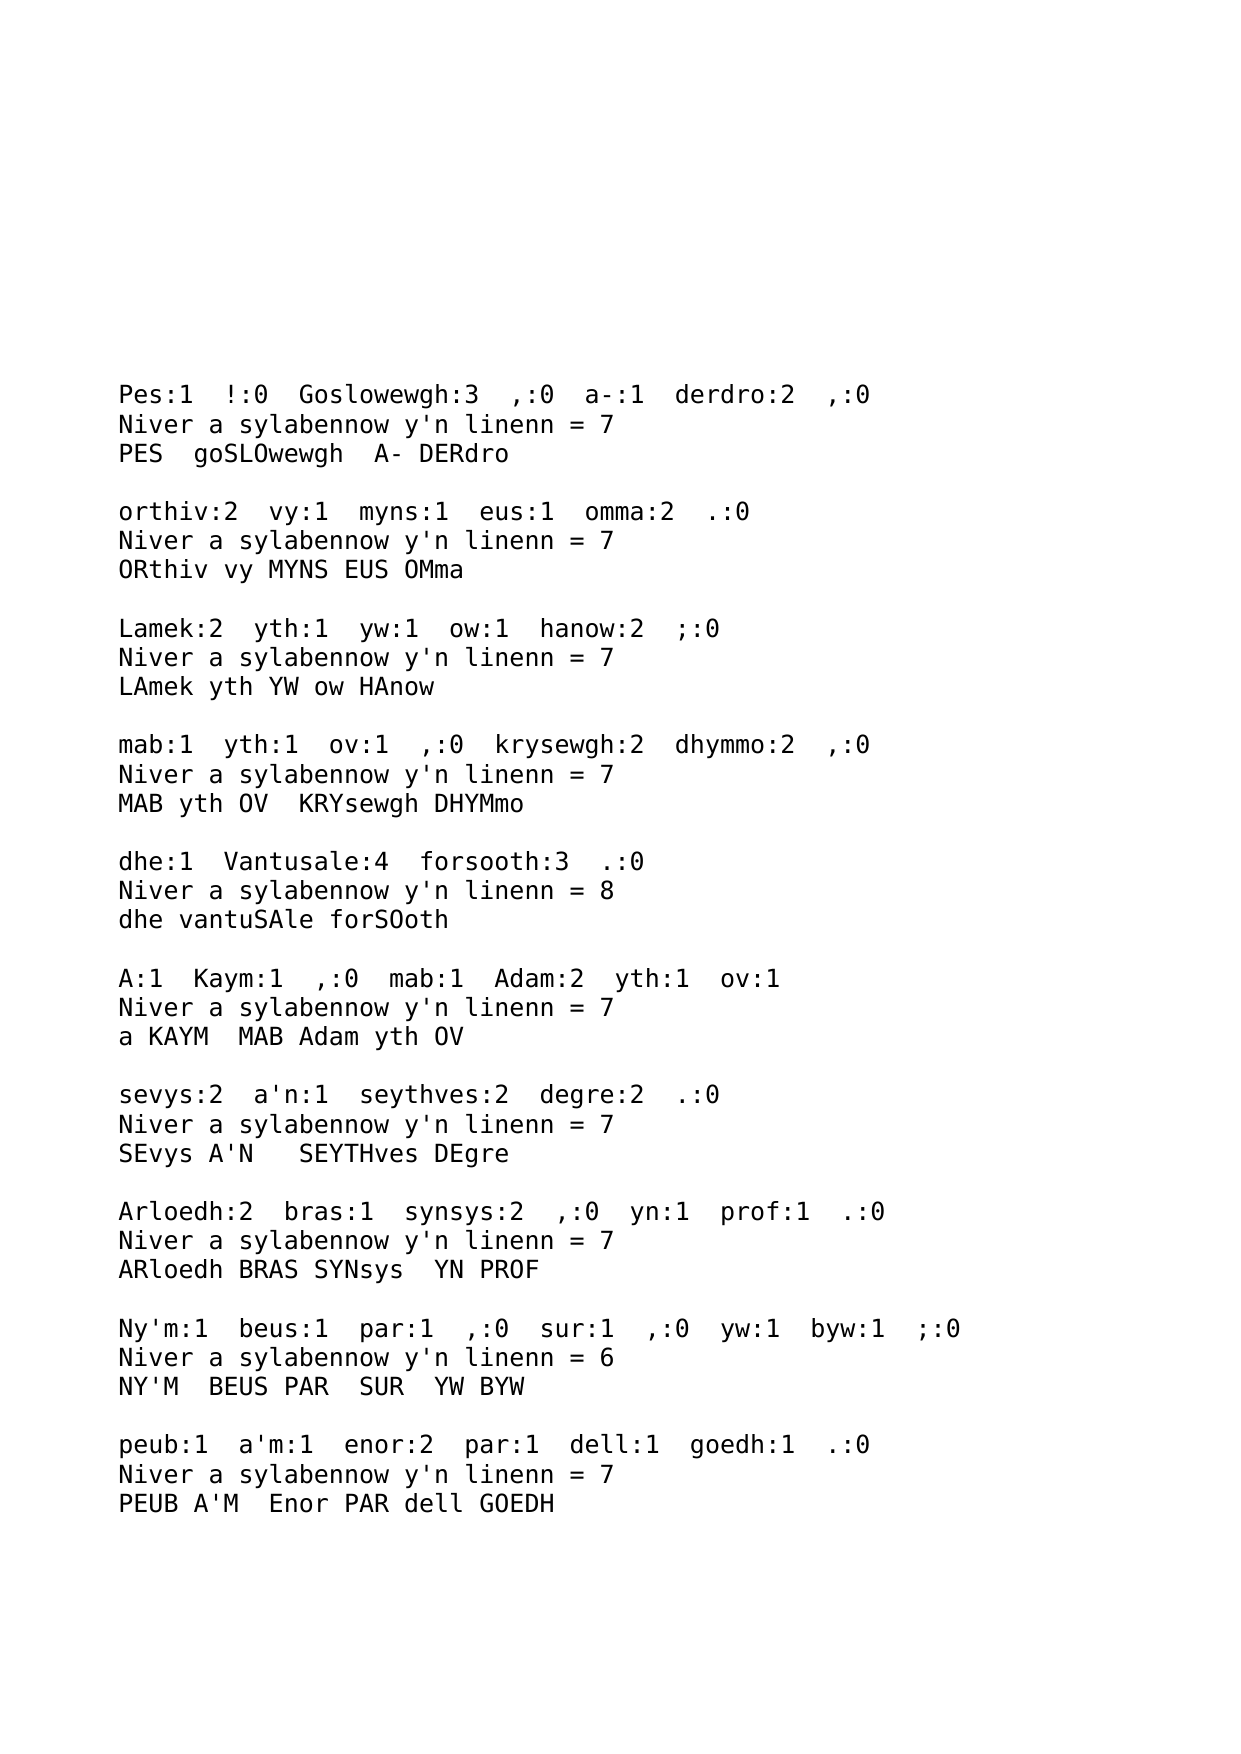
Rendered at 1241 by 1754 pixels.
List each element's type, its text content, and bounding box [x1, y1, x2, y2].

text Niver a sylabennow y'n linenn = 7 [118, 1460, 1122, 1489]
text SEvys A'N SEYTHves DEgre [118, 1139, 1122, 1168]
text a KAYM MAB Adam yth OV [118, 1022, 1122, 1051]
text mab:1 yth:1 ov:1 ,:0 krysewgh:2 dhymmo:2 ,:0 [118, 731, 1122, 760]
text Niver a sylabennow y'n linenn = 7 [118, 760, 1122, 789]
text LAmek yth YW ow HAnow [118, 672, 1122, 701]
text Niver a sylabennow y'n linenn = 7 [118, 410, 1122, 439]
text orthiv:2 vy:1 myns:1 eus:1 omma:2 .:0 [118, 497, 1122, 526]
text Niver a sylabennow y'n linenn = 7 [118, 1226, 1122, 1256]
text Arloedh:2 bras:1 synsys:2 ,:0 yn:1 prof:1 .:0 [118, 1197, 1122, 1226]
text peub:1 a'm:1 enor:2 par:1 dell:1 goedh:1 .:0 [118, 1431, 1122, 1460]
text ORthiv vy MYNS EUS OMma [118, 556, 1122, 585]
text sevys:2 a'n:1 seythves:2 degre:2 .:0 [118, 1081, 1122, 1110]
text dhe vantuSAle forSOoth [118, 906, 1122, 935]
text MAB yth OV KRYsewgh DHYMmo [118, 789, 1122, 818]
text A:1 Kaym:1 ,:0 mab:1 Adam:2 yth:1 ov:1 [118, 964, 1122, 993]
text Niver a sylabennow y'n linenn = 6 [118, 1343, 1122, 1372]
text Lamek:2 yth:1 yw:1 ow:1 hanow:2 ;:0 [118, 614, 1122, 643]
text NY'M BEUS PAR SUR YW BYW [118, 1372, 1122, 1401]
text Niver a sylabennow y'n linenn = 7 [118, 1110, 1122, 1139]
text dhe:1 Vantusale:4 forsooth:3 .:0 [118, 847, 1122, 876]
text PES goSLOwewgh A- DERdro [118, 439, 1122, 468]
text Niver a sylabennow y'n linenn = 7 [118, 993, 1122, 1022]
text Ny'm:1 beus:1 par:1 ,:0 sur:1 ,:0 yw:1 byw:1 ;:0 [118, 1314, 1122, 1343]
text Niver a sylabennow y'n linenn = 8 [118, 876, 1122, 906]
text ARloedh BRAS SYNsys YN PROF [118, 1256, 1122, 1285]
text PEUB A'M Enor PAR dell GOEDH [118, 1489, 1122, 1518]
text Niver a sylabennow y'n linenn = 7 [118, 526, 1122, 556]
text Pes:1 !:0 Goslowewgh:3 ,:0 a-:1 derdro:2 ,:0 [118, 381, 1122, 410]
text Niver a sylabennow y'n linenn = 7 [118, 643, 1122, 672]
